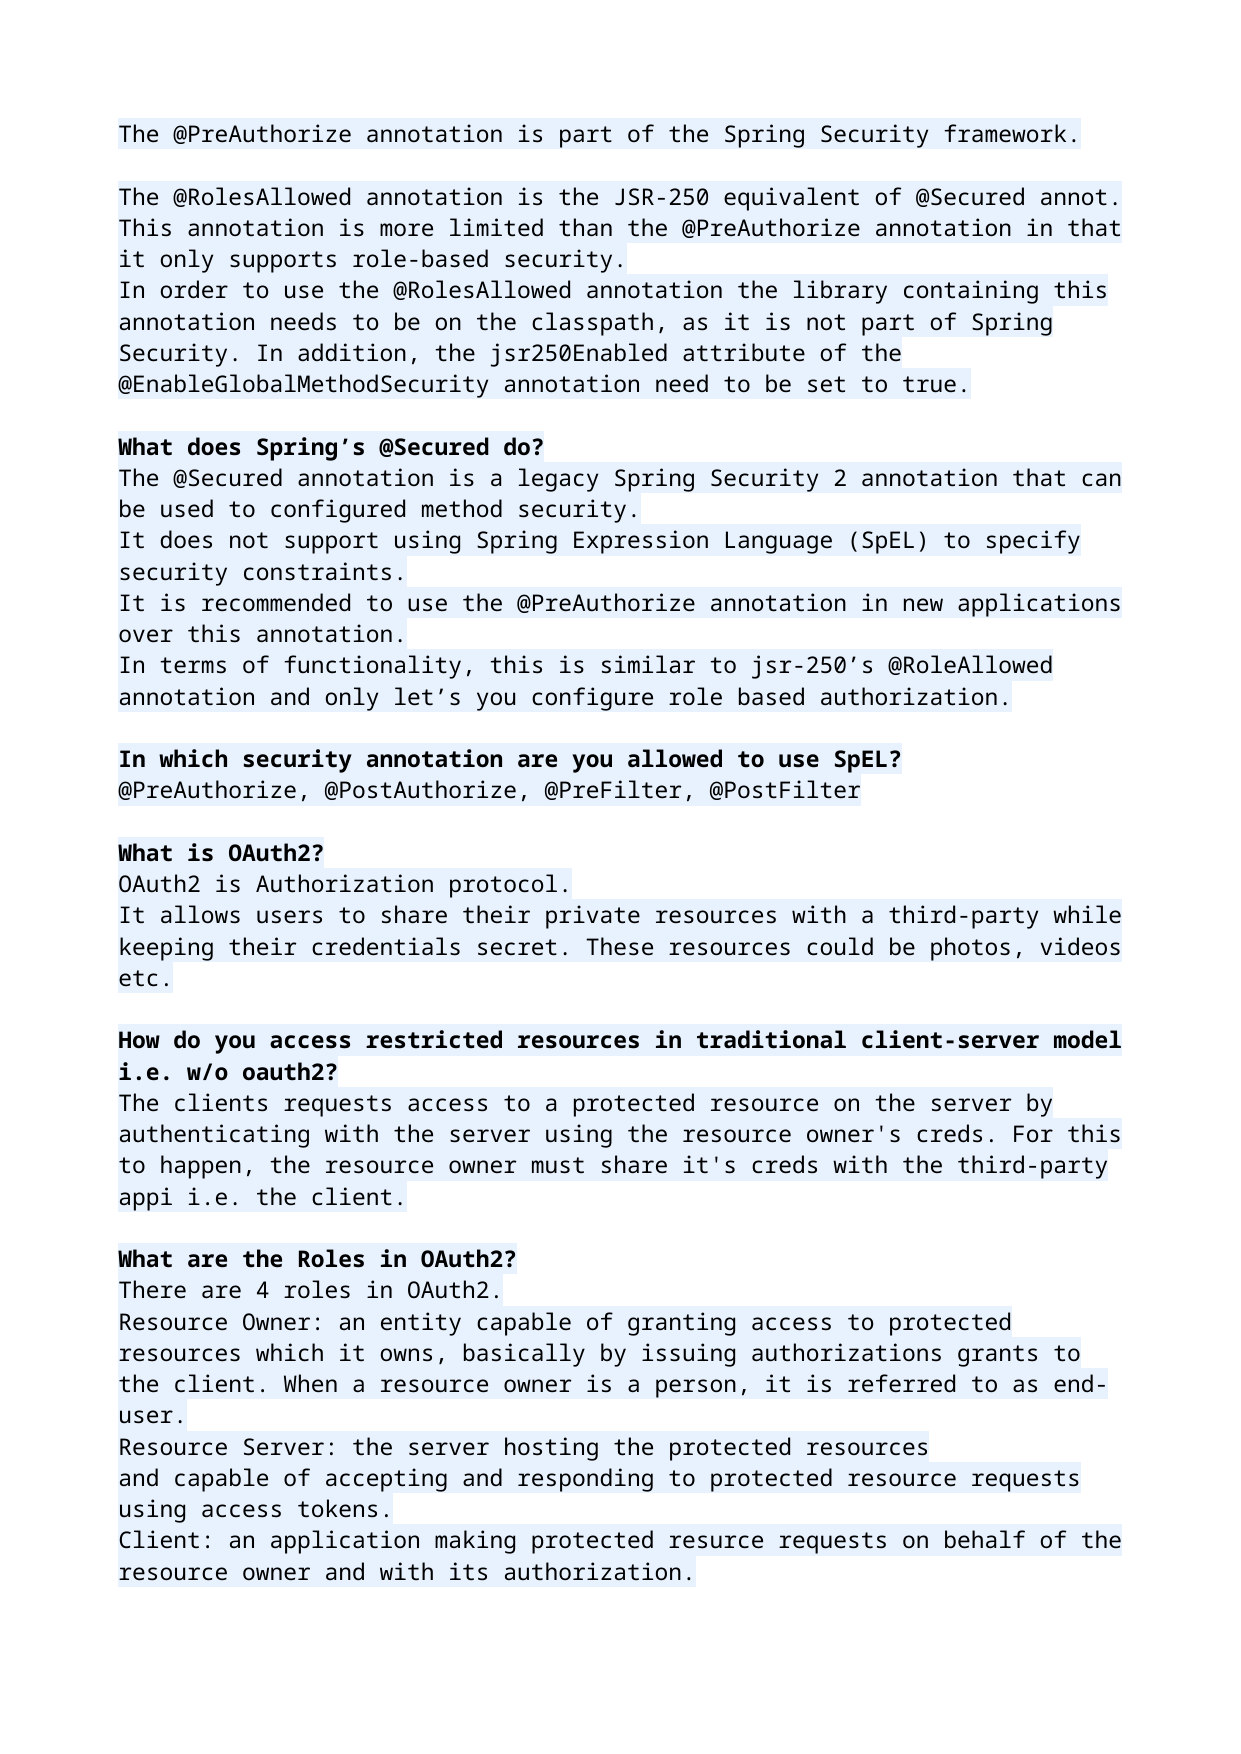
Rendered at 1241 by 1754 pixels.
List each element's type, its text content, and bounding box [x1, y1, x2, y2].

text It is recommended to use the @PreAuthorize annotation in new applications over this annotation. [118, 587, 1122, 649]
text Resource Owner: an entity capable of granting access to protected resources which it owns, basically by issuing authorizations grants to the client. When a resource owner is a person, it is referred to as end-user. [118, 1306, 1122, 1431]
text What is OAuth2? [118, 837, 1122, 868]
text There are 4 roles in OAuth2. [118, 1274, 1122, 1306]
text It allows users to share their private resources with a third-party while keeping their credentials secret. These resources could be photos, videos etc. [118, 899, 1122, 993]
text The @PreAuthorize annotation is part of the Spring Security framework. [118, 118, 1122, 149]
text OAuth2 is Authorization protocol. [118, 868, 1122, 899]
text In which security annotation are you allowed to use SpEL? [118, 743, 1122, 774]
text Resource Server: the server hosting the protected resources [118, 1431, 1122, 1462]
text Client: an application making protected resurce requests on behalf of the resource owner and with its authorization. [118, 1524, 1122, 1587]
text It does not support using Spring Expression Language (SpEL) to specify security constraints. [118, 524, 1122, 587]
text This annotation is more limited than the @PreAuthorize annotation in that it only supports role-based security. [118, 212, 1122, 274]
text The @RolesAllowed annotation is the JSR-250 equivalent of @Secured annot. [118, 181, 1122, 212]
text What are the Roles in OAuth2? [118, 1243, 1122, 1274]
text In order to use the @RolesAllowed annotation the library containing this annotation needs to be on the classpath, as it is not part of Spring Security. In addition, the jsr250Enabled attribute of the @EnableGlobalMethodSecurity annotation need to be set to true. [118, 274, 1122, 399]
text In terms of functionality, this is similar to jsr-250’s @RoleAllowed annotation and only let’s you configure role based authorization. [118, 649, 1122, 712]
text How do you access restricted resources in traditional client-server model i.e. w/o oauth2? [118, 1024, 1122, 1087]
text The @Secured annotation is a legacy Spring Security 2 annotation that can be used to configured method security. [118, 462, 1122, 524]
text @PreAuthorize, @PostAuthorize, @PreFilter, @PostFilter [118, 774, 1122, 806]
text The clients requests access to a protected resource on the server by authenticating with the server using the resource owner's creds. For this to happen, the resource owner must share it's creds with the third-party appi i.e. the client. [118, 1087, 1122, 1212]
text and capable of accepting and responding to protected resource requests using access tokens. [118, 1462, 1122, 1524]
text What does Spring’s @Secured do? [118, 431, 1122, 462]
